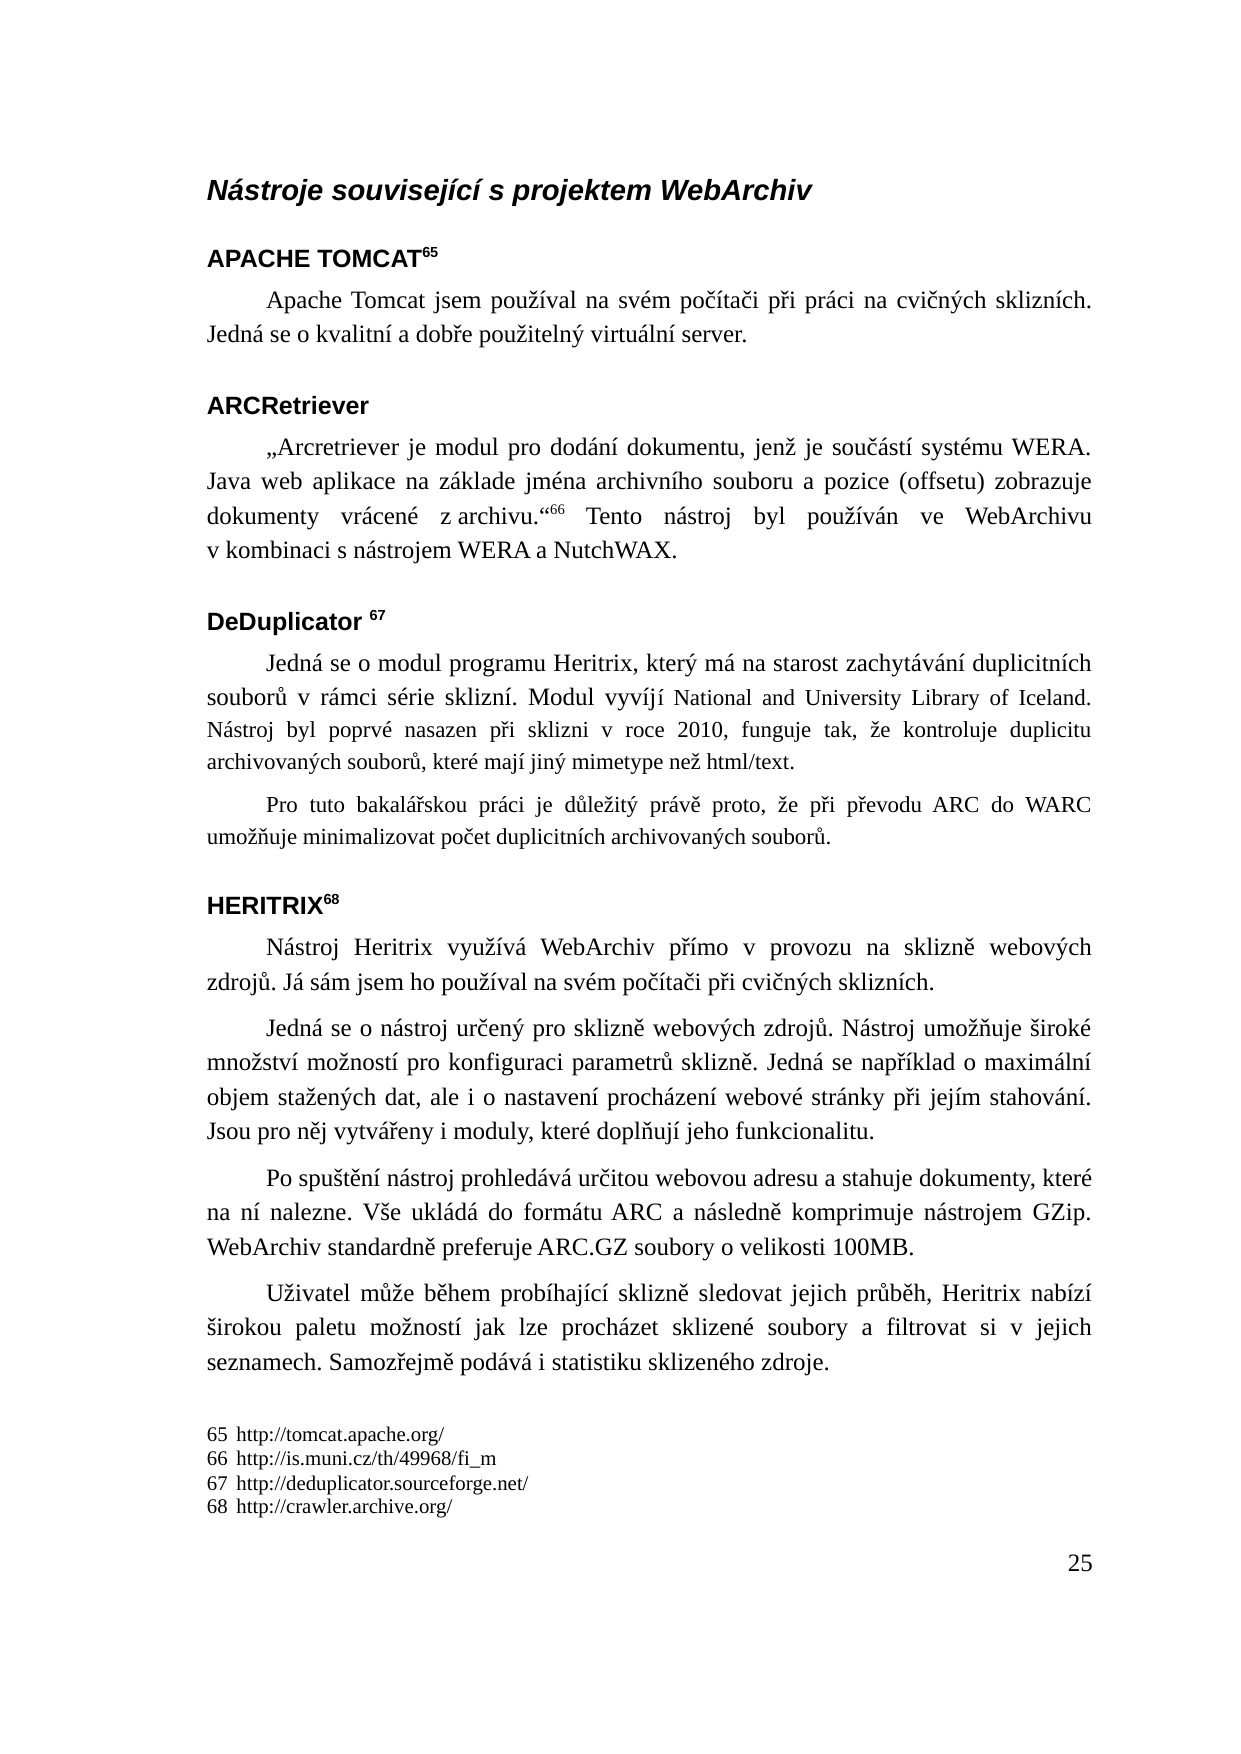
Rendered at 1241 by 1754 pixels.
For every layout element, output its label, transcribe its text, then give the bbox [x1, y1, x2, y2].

subtitle APACHE TOMCAT [207, 244, 1093, 272]
text Pro tuto bakalářskou práci je důležitý právě proto, že při převodu ARC do WARC umožňuje minimalizovat počet duplicitních archivovaných souborů. [207, 791, 1093, 849]
text Jedná se o nástroj určený pro sklizně webových zdrojů. Nástroj umožňuje široké množství možností pro konfiguraci parametrů sklizně. Jedná se například o maximální objem stažených dat, ale i o nastavení procházení webové stránky při jejím stahování. Jsou pro něj vytvářeny i moduly, které doplňují jeho funkcionalitu. [207, 1013, 1093, 1145]
text Uživatel může během probíhající sklizně sledovat jejich průběh, Heritrix nabízí širokou paletu možností jak lze procházet sklizené soubory a filtrovat si v jejich seznamech. Samozřejmě podává i statistiku sklizeného zdroje. [207, 1278, 1093, 1376]
subtitle Nástroje související s projektem WebArchiv [207, 173, 1093, 206]
text Apache Tomcat jsem používal na svém počítači při práci na cvičných sklizních. Jedná se o kvalitní a dobře použitelný virtuální server. [207, 285, 1093, 348]
subtitle HERITRIX [207, 891, 1093, 920]
text http://tomcat.apache.org/ [207, 1422, 1093, 1446]
subtitle DeDuplicator [207, 607, 1093, 635]
text Jedná se o modul programu Heritrix, který má na starost zachytávání duplicitních souborů v rámci série sklizní. Modul vyvíjí National and University Library of Iceland. Nástroj byl poprvé nasazen při sklizni v roce 2010, funguje tak, že kontroluje duplicitu archivovaných souborů, které mají jiný mimetype než html/text. [207, 648, 1093, 774]
subtitle ARCRetriever [207, 391, 1093, 419]
text „Arcretriever je modul pro dodání dokumentu, jenž je součástí systému WERA. Java web aplikace na základe jména archivního souboru a pozice (offsetu) zobrazuje dokumenty vrácené z archivu.“ Tento nástroj byl používán ve WebArchivu v kombinaci s nástrojem WERA a NutchWAX. [207, 432, 1093, 564]
text http://crawler.archive.org/ [207, 1494, 1093, 1518]
text Nástroj Heritrix využívá WebArchiv přímo v provozu na sklizně webových zdrojů. Já sám jsem ho používal na svém počítači při cvičných sklizních. [207, 932, 1093, 996]
text http://is.muni.cz/th/49968/fi_m [207, 1446, 1093, 1470]
text http://deduplicator.sourceforge.net/ [207, 1470, 1093, 1494]
text Po spuštění nástroj prohledává určitou webovou adresu a stahuje dokumenty, které na ní nalezne. Vše ukládá do formátu ARC a následně komprimuje nástrojem GZip. WebArchiv standardně preferuje ARC.GZ soubory o velikosti 100MB. [207, 1163, 1093, 1260]
